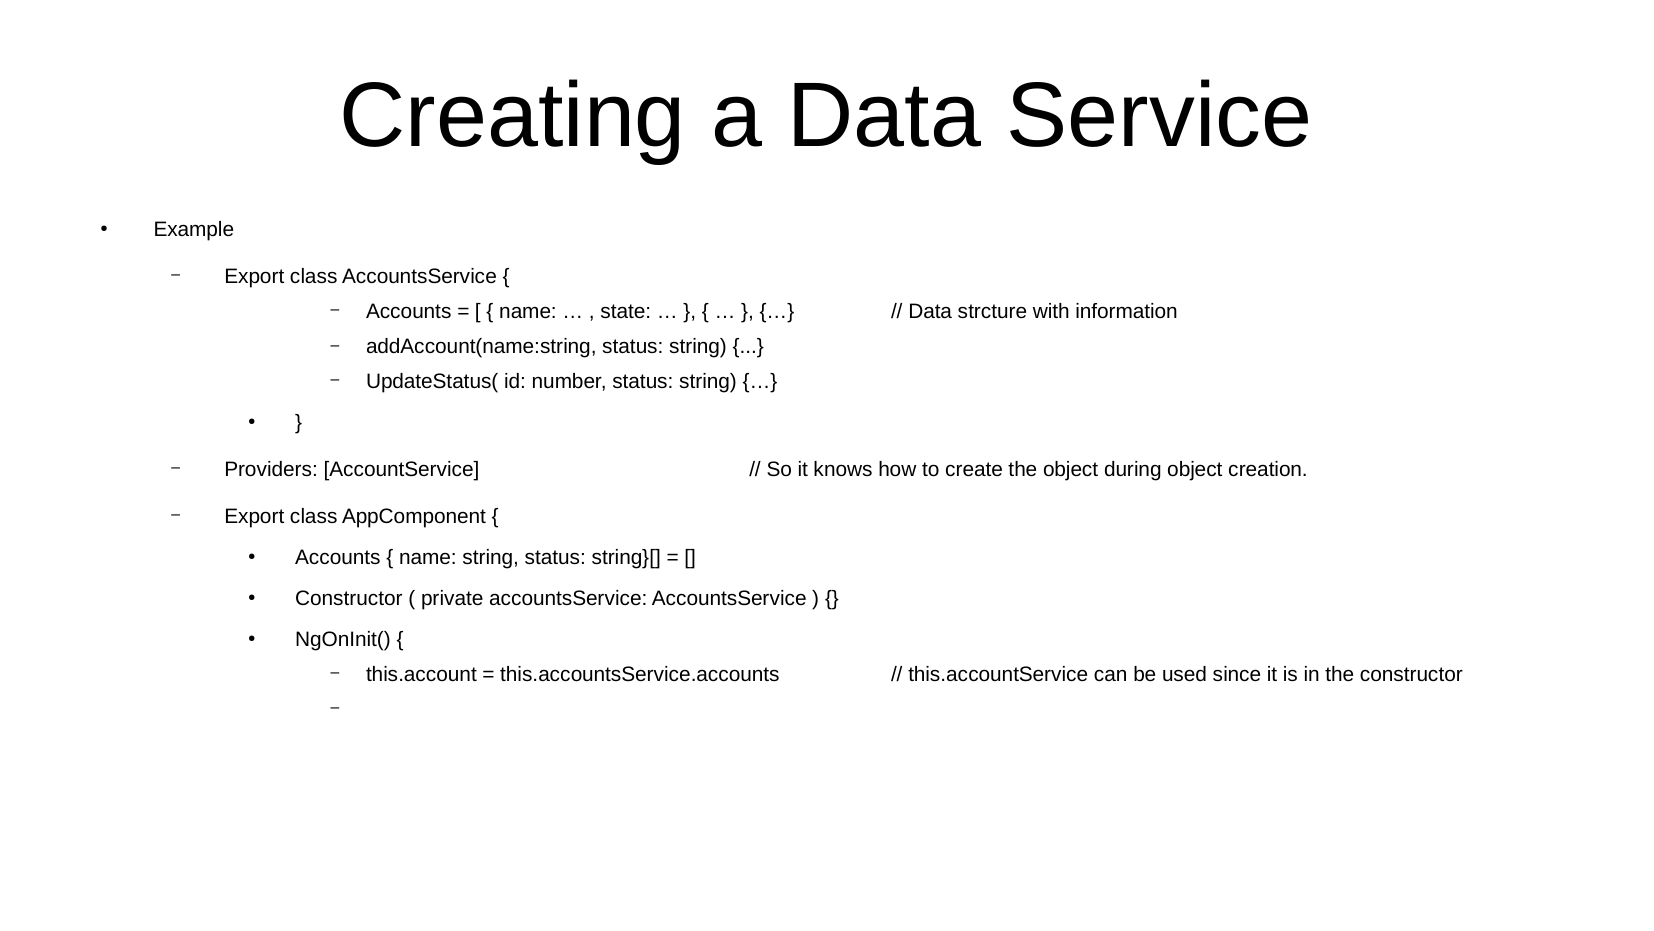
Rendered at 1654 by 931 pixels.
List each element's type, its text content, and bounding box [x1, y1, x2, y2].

list Example Export class AccountsService { Accounts = [ { name: … , state: … }, { … }, {…} // Data strcture with information addAccount(name:string, status: string) {...} UpdateStatus( id: number, status: string) {…} } Providers: [AccountService] // So it knows how to create the object during object creation. Export class AppComponent { Accounts { name: string, status: string}[] = [] Constructor ( private accountsService: AccountsService ) {} NgOnInit() { this.account = this.accountsService.accounts // this.accountService can be used since it is in the constructor [82, 217, 1576, 931]
title Creating a Data Service [82, 37, 1571, 193]
